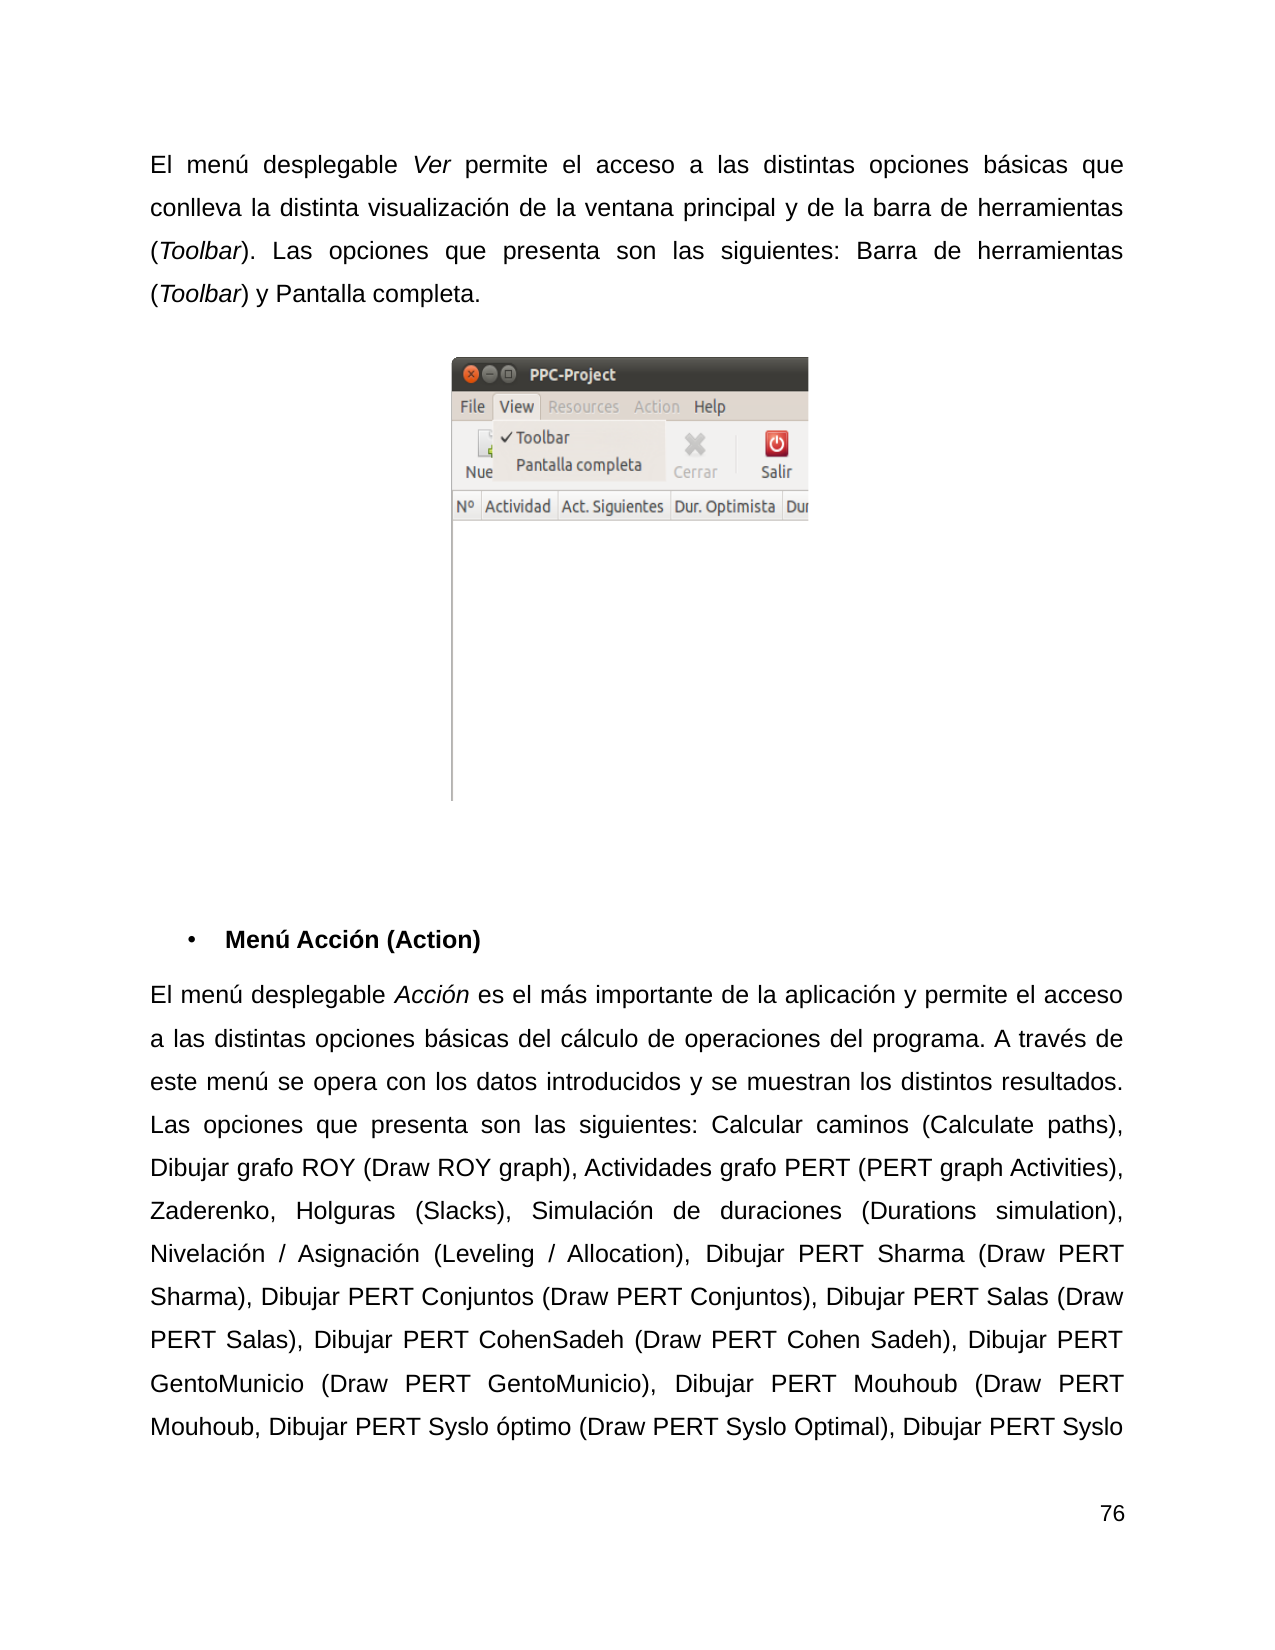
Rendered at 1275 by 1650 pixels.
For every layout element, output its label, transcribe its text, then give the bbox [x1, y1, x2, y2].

list Menú Acción (Action) [187, 925, 1125, 954]
text El menú desplegable Ver permite el acceso a las distintas opciones básicas que conlleva la distinta visualización de la ventana principal y de la barra de herramientas (Toolbar). Las opciones que presenta son las siguientes: Barra de herramientas (Toolbar) y Pantalla completa. [150, 150, 1125, 308]
text El menú desplegable Acción es el más importante de la aplicación y permite el acceso a las distintas opciones básicas del cálculo de operaciones del programa. A través de este menú se opera con los datos introducidos y se muestran los distintos resultados. Las opciones que presenta son las siguientes: Calcular caminos (Calculate paths), Dibujar grafo ROY (Draw ROY graph), Actividades grafo PERT (PERT graph Activities), Zaderenko, Holguras (Slacks), Simulación de duraciones (Durations simulation), Nivelación / Asignación (Leveling / Allocation), Dibujar PERT Sharma (Draw PERT Sharma), Dibujar PERT Conjuntos (Draw PERT Conjuntos), Dibujar PERT Salas (Draw PERT Salas), Dibujar PERT CohenSadeh (Draw PERT Cohen Sadeh), Dibujar PERT GentoMunicio (Draw PERT GentoMunicio), Dibujar PERT Mouhoub (Draw PERT Mouhoub, Dibujar PERT Syslo óptimo (Draw PERT Syslo Optimal), Dibujar PERT Syslo [150, 981, 1125, 1441]
